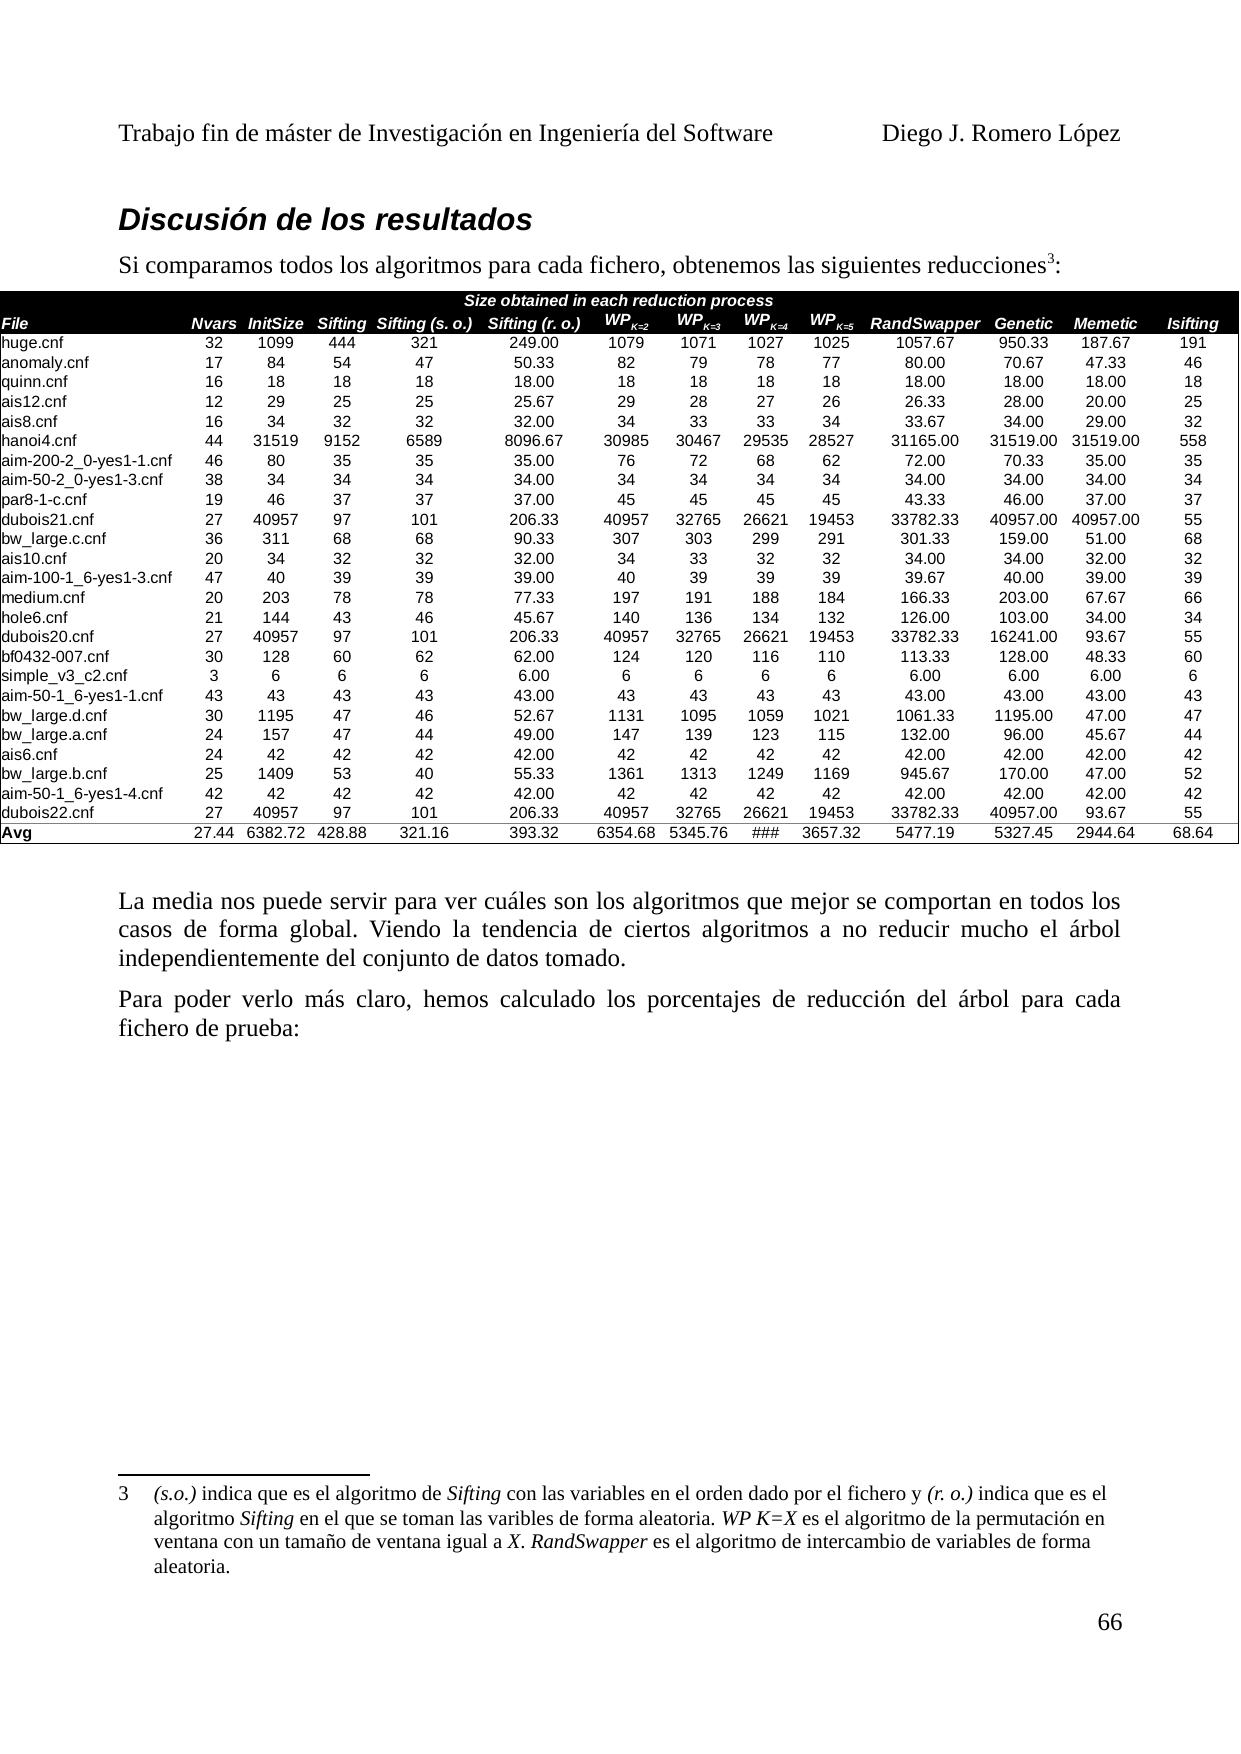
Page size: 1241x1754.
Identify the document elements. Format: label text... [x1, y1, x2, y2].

text Si comparamos todos los algoritmos para cada fichero, obtenemos las siguientes reducciones: [118, 250, 1122, 278]
text La media nos puede servir para ver cuáles son los algoritmos que mejor se comportan en todos los casos de forma global. Viendo la tendencia de ciertos algoritmos a no reducir mucho el árbol independientemente del conjunto de datos tomado. [118, 886, 1122, 972]
subtitle Discusión de los resultados [118, 201, 1122, 237]
text (s.o.) indica que es el algoritmo de Sifting con las variables en el orden dado por el fichero y (r. o.) indica que es el algoritmo Sifting en el que se toman las varibles de forma aleatoria. WP K=X es el algoritmo de la permutación en ventana con un tamaño de ventana igual a X. RandSwapper es el algoritmo de intercambio de variables de forma aleatoria. [118, 1481, 1122, 1578]
text Para poder verlo más claro, hemos calculado los porcentajes de reducción del árbol para cada fichero de prueba: [118, 984, 1122, 1042]
